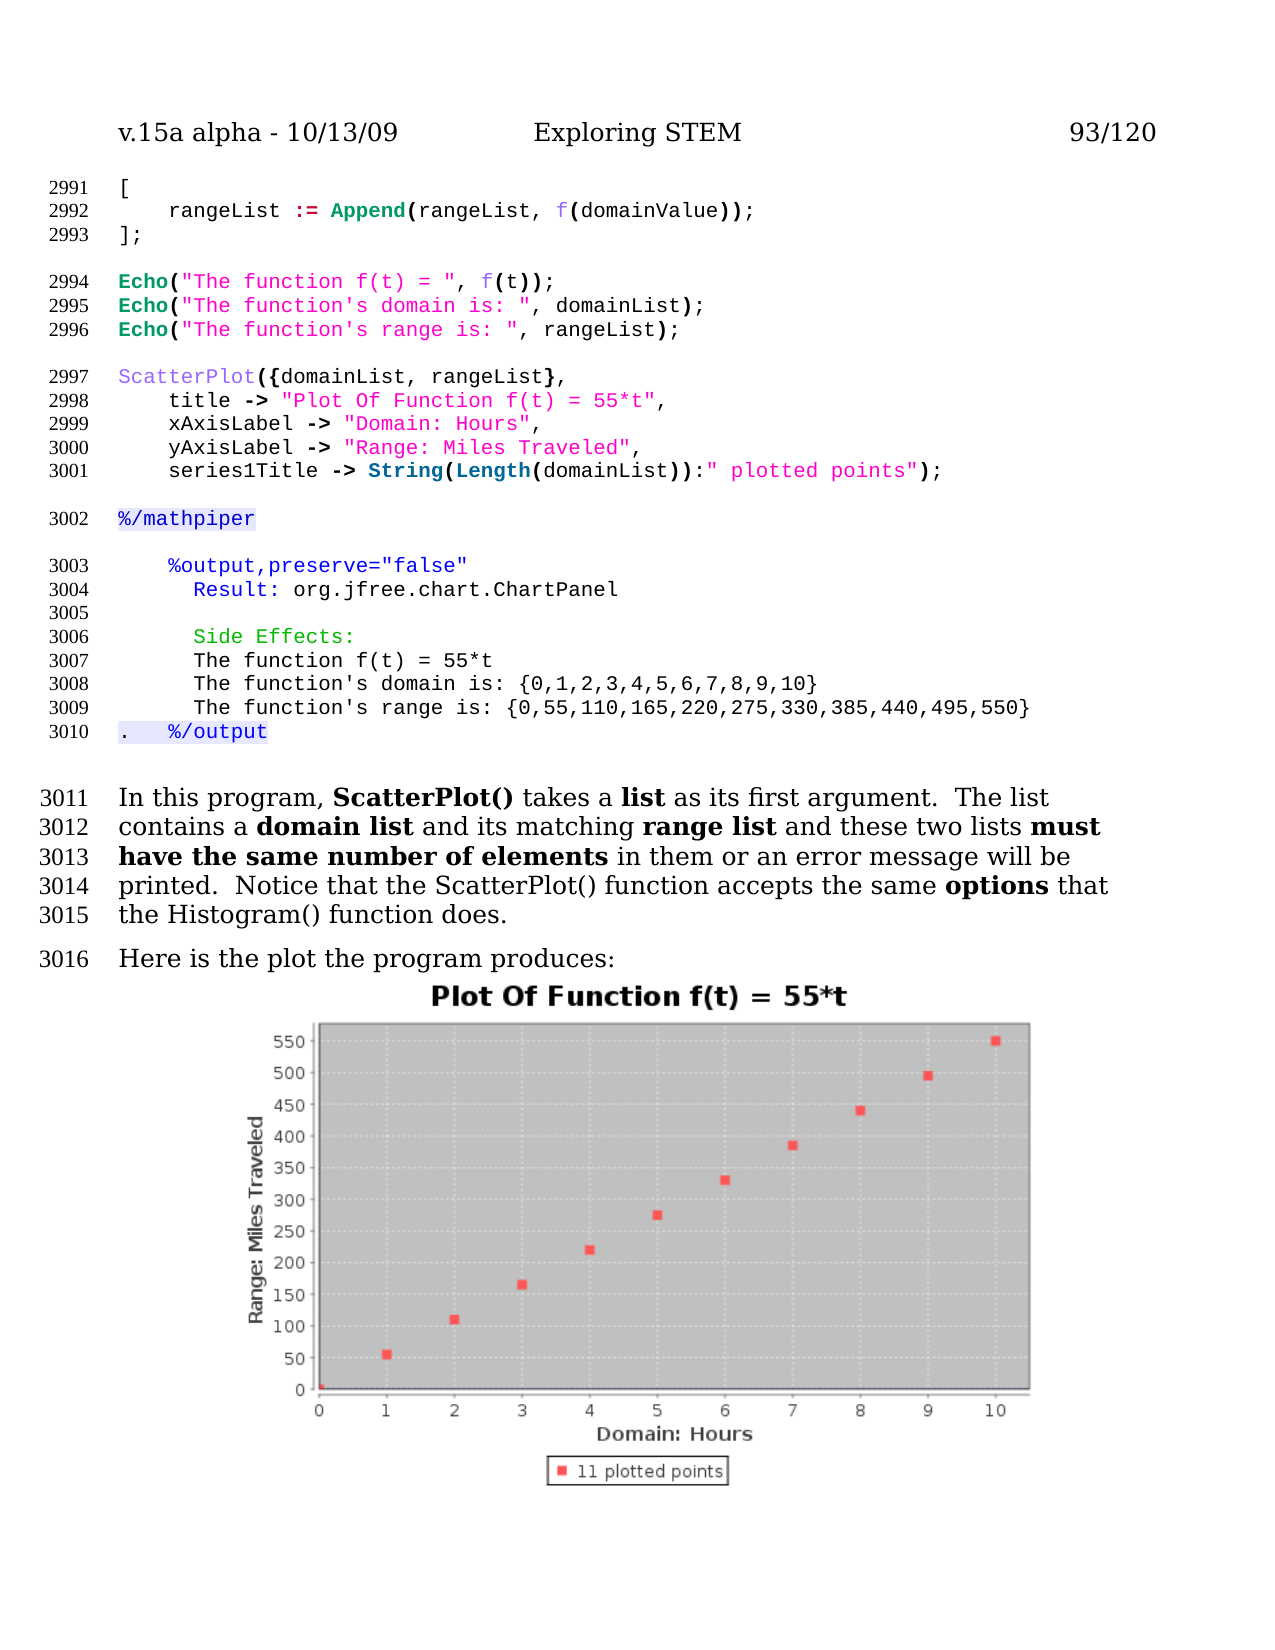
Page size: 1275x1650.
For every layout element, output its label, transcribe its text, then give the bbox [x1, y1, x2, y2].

text The function's domain is: {0,1,2,3,4,5,6,7,8,9,10} [118, 673, 1157, 697]
text xAxisLabel -> "Domain: Hours", [118, 413, 1157, 437]
text yAxisLabel -> "Range: Miles Traveled", [118, 437, 1157, 461]
text Result: org.jfree.chart.ChartPanel [118, 579, 1157, 602]
text rangeList := Append(rangeList, f(domainValue)); [118, 200, 1157, 224]
text series1Title -> String(Length(domainList)):" plotted points"); [118, 461, 1157, 484]
text %output,preserve="false" [118, 555, 1157, 579]
text Echo("The function's domain is: ", domainList); [118, 295, 1157, 319]
text Side Effects: [118, 626, 1157, 650]
text Echo("The function f(t) = ", f(t)); [118, 271, 1157, 295]
text ScatterPlot({domainList, rangeList}, [118, 366, 1157, 389]
text Echo("The function's range is: ", rangeList); [118, 319, 1157, 342]
text ]; [118, 224, 1157, 248]
text Here is the plot the program produces: [118, 944, 1157, 973]
text In this program, ScatterPlot() takes a list as its first argument. The list contains a domain list and its matching range list and these two lists must have the same number of elements in them or an error message will be printed. Notice that the ScatterPlot() function accepts the same options that the Histogram() function does. [118, 783, 1157, 929]
text [ [118, 177, 1157, 200]
text The function f(t) = 55*t [118, 650, 1157, 673]
picture [230, 979, 1046, 1487]
text The function's range is: {0,55,110,165,220,275,330,385,440,495,550} [118, 697, 1157, 721]
text . %/output [118, 721, 1157, 744]
text %/mathpiper [118, 508, 1157, 531]
text title -> "Plot Of Function f(t) = 55*t", [118, 389, 1157, 413]
